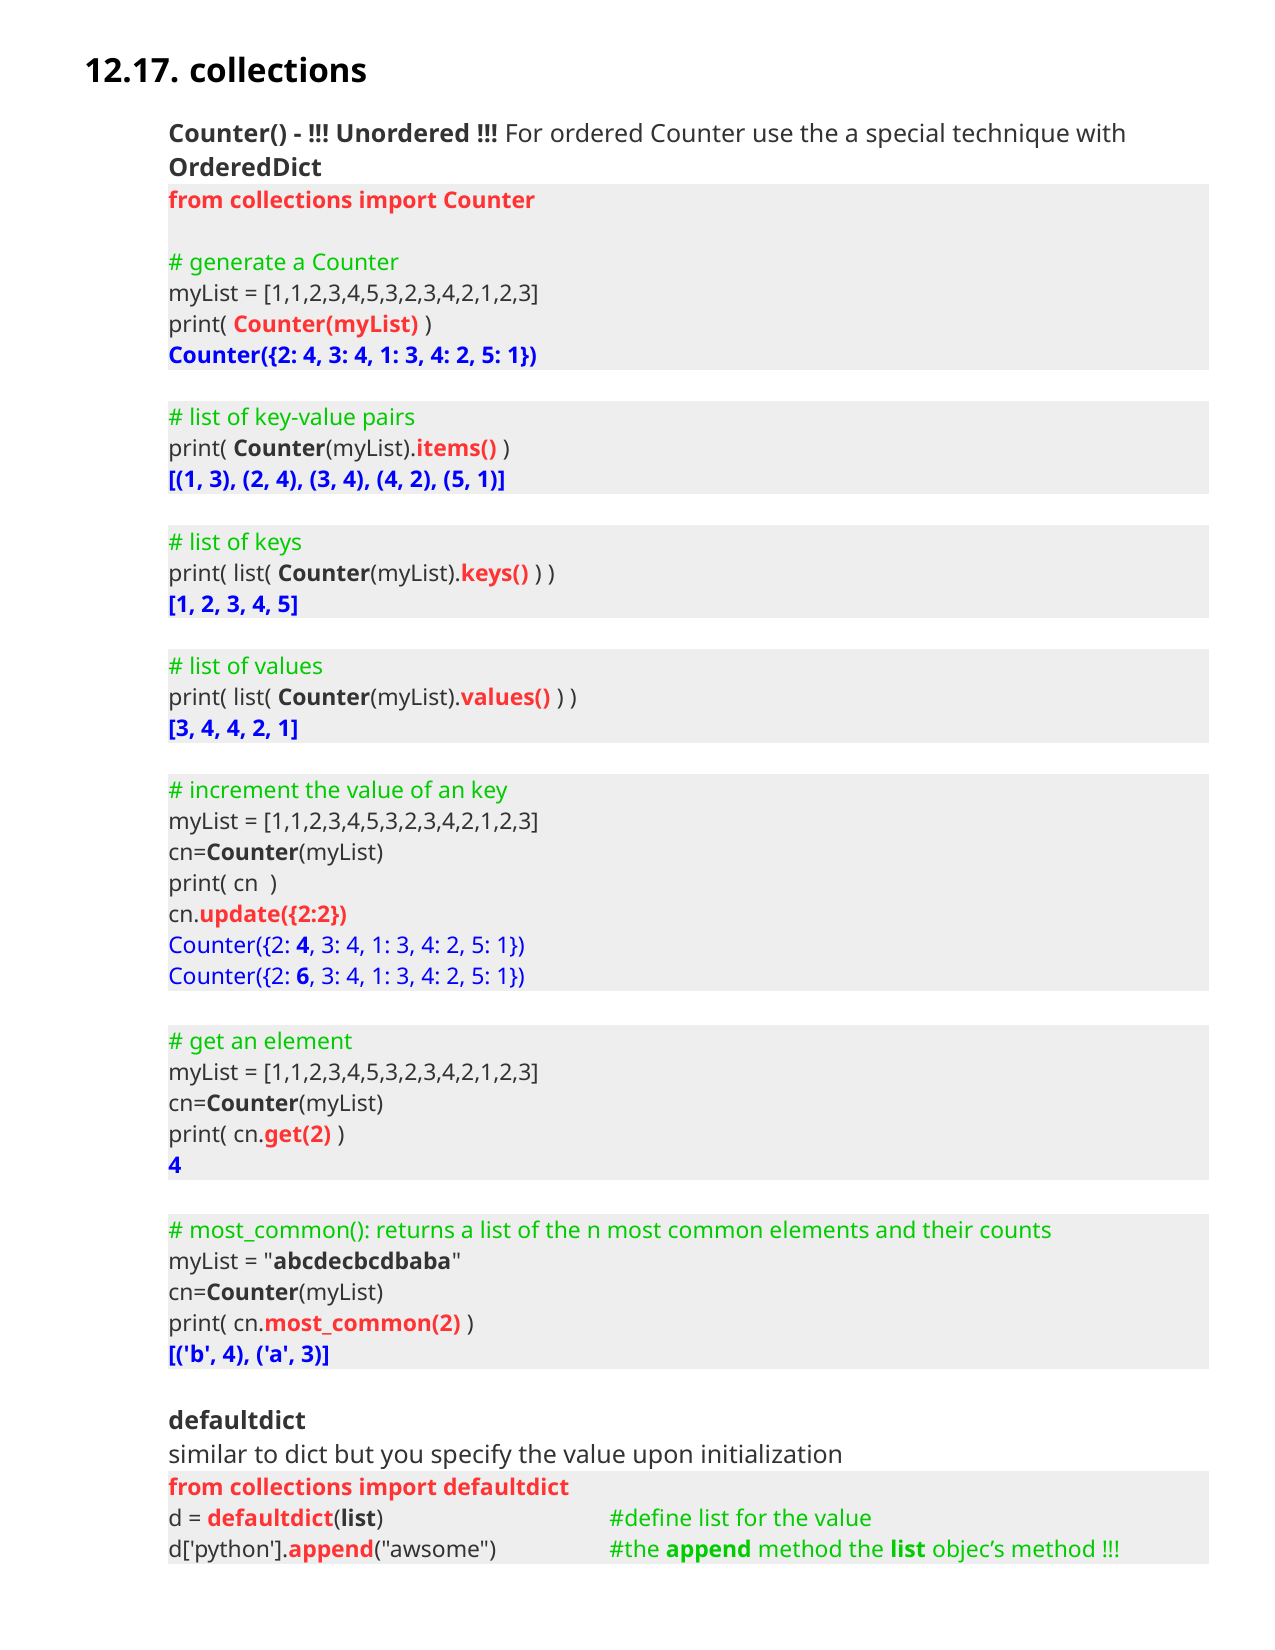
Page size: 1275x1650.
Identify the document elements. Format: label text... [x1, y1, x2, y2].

text [1, 2, 3, 4, 5] [168, 587, 1209, 618]
text print( cn.get(2) ) [168, 1118, 1209, 1149]
text from collections import defaultdict [168, 1471, 1209, 1502]
text from collections import Counter [168, 184, 1209, 215]
text print( cn.most_common(2) ) [168, 1307, 1209, 1338]
text cn=Counter(myList) [168, 1087, 1209, 1118]
text Counter() - !!! Unordered !!! For ordered Counter use the a special technique with OrderedDict [168, 116, 1209, 184]
text # increment the value of an key [168, 774, 1209, 805]
text # list of key-value pairs [168, 401, 1209, 432]
text defaultdict [168, 1403, 1209, 1437]
text myList = [1,1,2,3,4,5,3,2,3,4,2,1,2,3] [168, 1056, 1209, 1087]
subtitle collections [84, 46, 1209, 92]
text print( cn ) [168, 867, 1209, 898]
text [(1, 3), (2, 4), (3, 4), (4, 2), (5, 1)] [168, 463, 1209, 494]
text d['python'].append("awsome") #the append method the list objec’s method !!! [168, 1533, 1209, 1564]
text Counter({2: 6, 3: 4, 1: 3, 4: 2, 5: 1}) [168, 960, 1209, 991]
text myList = "abcdecbcdbaba" [168, 1245, 1209, 1276]
text d = defaultdict(list) #define list for the value [168, 1502, 1209, 1533]
text print( list( Counter(myList).keys() ) ) [168, 556, 1209, 587]
text 4 [168, 1149, 1209, 1180]
text # list of keys [168, 525, 1209, 556]
text # most_common(): returns a list of the n most common elements and their counts [168, 1214, 1209, 1245]
text cn=Counter(myList) [168, 1276, 1209, 1307]
text myList = [1,1,2,3,4,5,3,2,3,4,2,1,2,3] [168, 805, 1209, 836]
text # generate a Counter [168, 246, 1209, 277]
text Counter({2: 4, 3: 4, 1: 3, 4: 2, 5: 1}) [168, 339, 1209, 370]
text similar to dict but you specify the value upon initialization [168, 1437, 1209, 1471]
text print( Counter(myList) ) [168, 308, 1209, 339]
text print( Counter(myList).items() ) [168, 432, 1209, 463]
text print( list( Counter(myList).values() ) ) [168, 681, 1209, 712]
text cn.update({2:2}) [168, 898, 1209, 929]
text # list of values [168, 649, 1209, 681]
text # get an element [168, 1025, 1209, 1056]
text [('b', 4), ('a', 3)] [168, 1338, 1209, 1369]
text [3, 4, 4, 2, 1] [168, 712, 1209, 743]
text cn=Counter(myList) [168, 836, 1209, 867]
text myList = [1,1,2,3,4,5,3,2,3,4,2,1,2,3] [168, 277, 1209, 308]
text Counter({2: 4, 3: 4, 1: 3, 4: 2, 5: 1}) [168, 929, 1209, 960]
